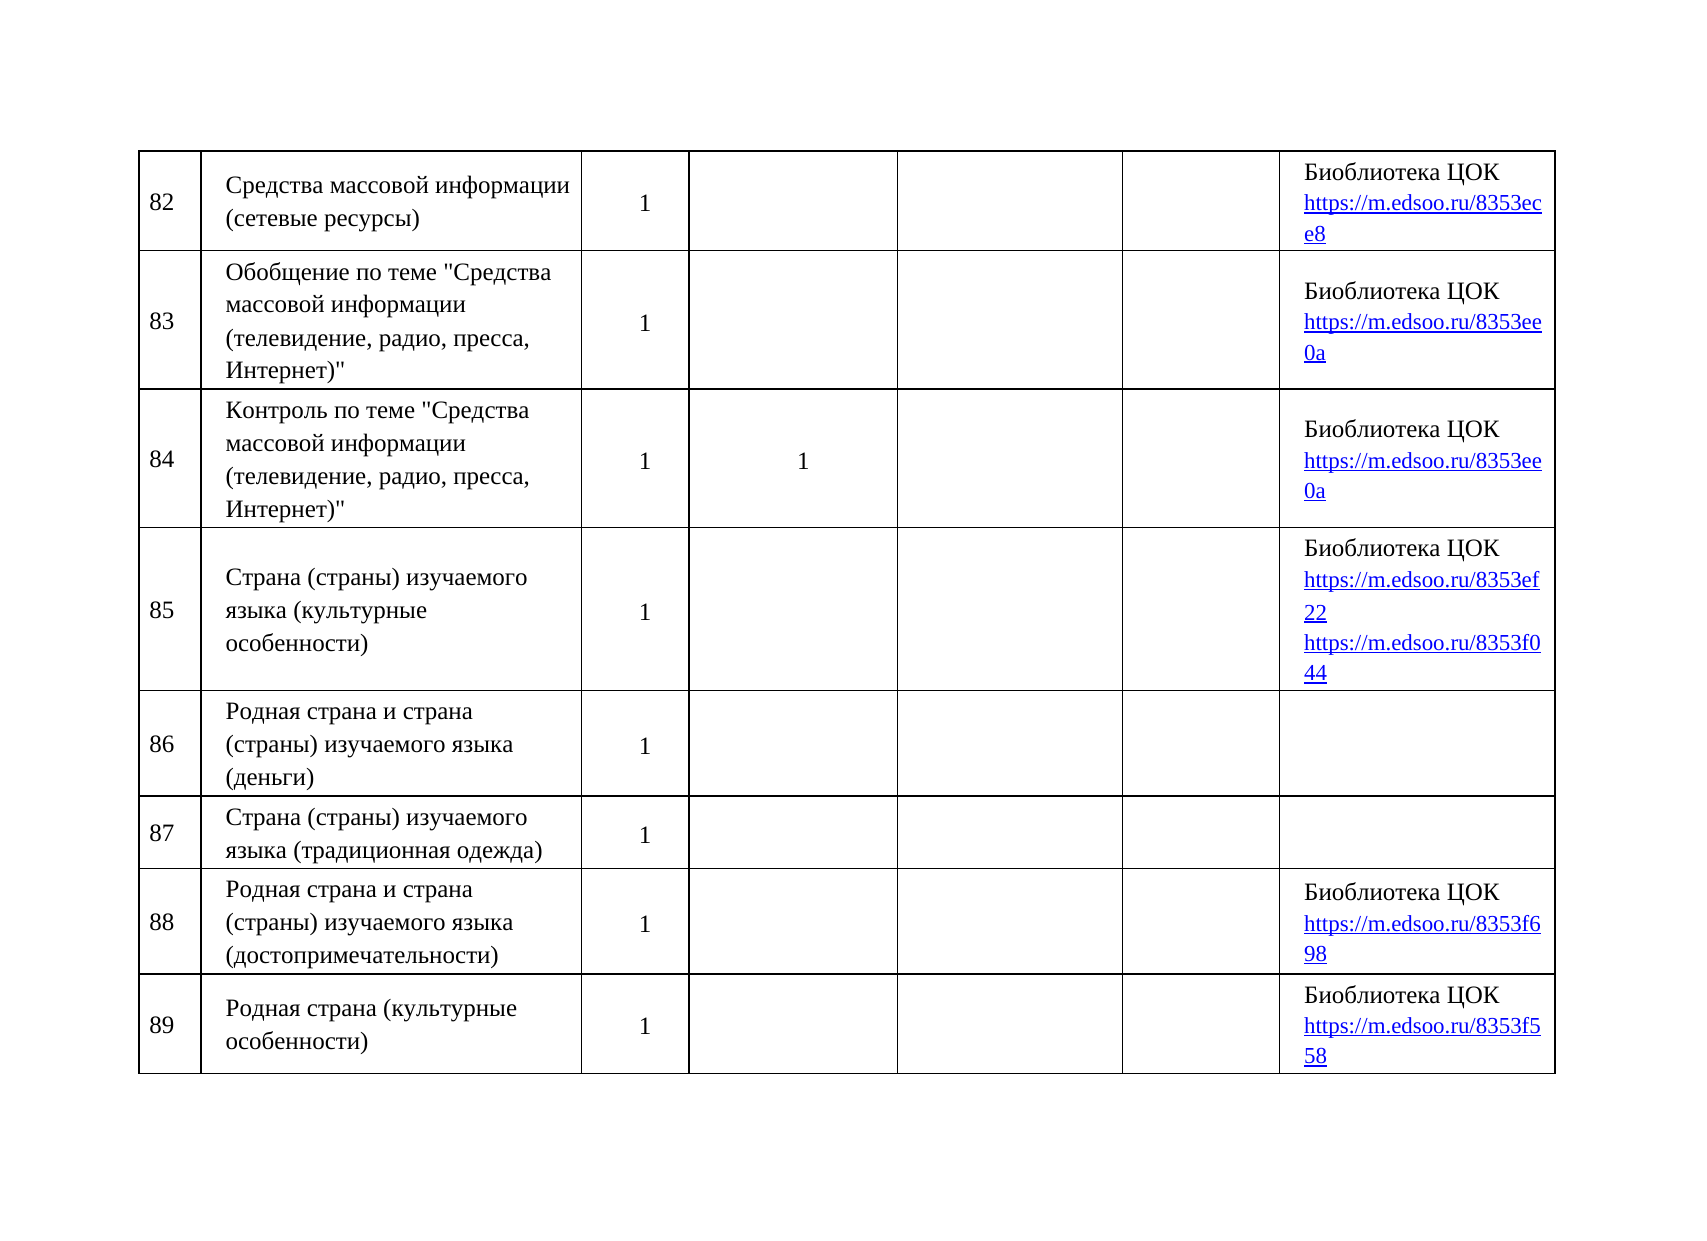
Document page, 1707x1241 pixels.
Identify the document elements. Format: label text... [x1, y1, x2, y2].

table_cell [690, 528, 897, 690]
table_cell Страна (страны) изучаемого языка (культурные особенности) [202, 528, 581, 690]
table_cell Биоблиотека ЦОК https://m.edsoo.ru/8353ee0a [1280, 390, 1554, 527]
table_cell [1280, 797, 1554, 867]
table_cell [898, 251, 1122, 388]
table_cell 82 [140, 152, 200, 250]
table_cell [1123, 797, 1279, 867]
table_cell 84 [140, 390, 200, 527]
table_cell 85 [140, 528, 200, 690]
table_cell Биоблиотека ЦОК https://m.edsoo.ru/8353ee0a [1280, 251, 1554, 388]
table_cell [1123, 975, 1279, 1073]
table_cell [690, 797, 897, 867]
table_cell 88 [140, 869, 200, 973]
table_cell Средства массовой информации (сетевые ресурсы) [202, 152, 581, 250]
table_cell Родная страна (культурные особенности) [202, 975, 581, 1073]
table_cell [1123, 691, 1279, 795]
table_cell [1123, 528, 1279, 690]
table_cell [1123, 390, 1279, 527]
table_cell Родная страна и страна (страны) изучаемого языка (деньги) [202, 691, 581, 795]
table_cell 1 [582, 390, 688, 527]
table_cell [898, 869, 1122, 973]
table_cell 1 [582, 528, 688, 690]
table_cell [1123, 869, 1279, 973]
table_cell Родная страна и страна (страны) изучаемого языка (достопримечательности) [202, 869, 581, 973]
table_cell 1 [582, 152, 688, 250]
table_cell [898, 528, 1122, 690]
table_cell [690, 869, 897, 973]
table_cell [690, 251, 897, 388]
table_cell [690, 691, 897, 795]
table_cell 1 [582, 251, 688, 388]
table_cell 86 [140, 691, 200, 795]
table_cell 89 [140, 975, 200, 1073]
table_cell [690, 975, 897, 1073]
table_cell Биоблиотека ЦОК https://m.edsoo.ru/8353ece8 [1280, 152, 1554, 250]
table_cell 1 [582, 691, 688, 795]
table_cell [898, 390, 1122, 527]
table_cell 1 [582, 869, 688, 973]
table_cell 87 [140, 797, 200, 867]
table_cell Cтрана (страны) изучаемого языка (традиционная одежда) [202, 797, 581, 867]
table_cell [1123, 152, 1279, 250]
table_cell 83 [140, 251, 200, 388]
table_cell [898, 152, 1122, 250]
table_cell Биоблиотека ЦОК https://m.edsoo.ru/8353f698 [1280, 869, 1554, 973]
table_cell [898, 975, 1122, 1073]
table_cell Биоблиотека ЦОК https://m.edsoo.ru/8353ef22 https://m.edsoo.ru/8353f044 [1280, 528, 1554, 690]
table_cell 1 [690, 390, 897, 527]
table_cell [1123, 251, 1279, 388]
table_cell Биоблиотека ЦОК https://m.edsoo.ru/8353f558 [1280, 975, 1554, 1073]
table_cell 1 [582, 975, 688, 1073]
table_cell Контроль по теме "Средства массовой информации (телевидение, радио, пресса, Интернет)" [202, 390, 581, 527]
table_cell [690, 152, 897, 250]
table_cell 1 [582, 797, 688, 867]
table_cell [898, 691, 1122, 795]
table_cell [1280, 691, 1554, 795]
table_cell Обобщение по теме "Средства массовой информации (телевидение, радио, пресса, Интернет)" [202, 251, 581, 388]
table_cell [898, 797, 1122, 867]
